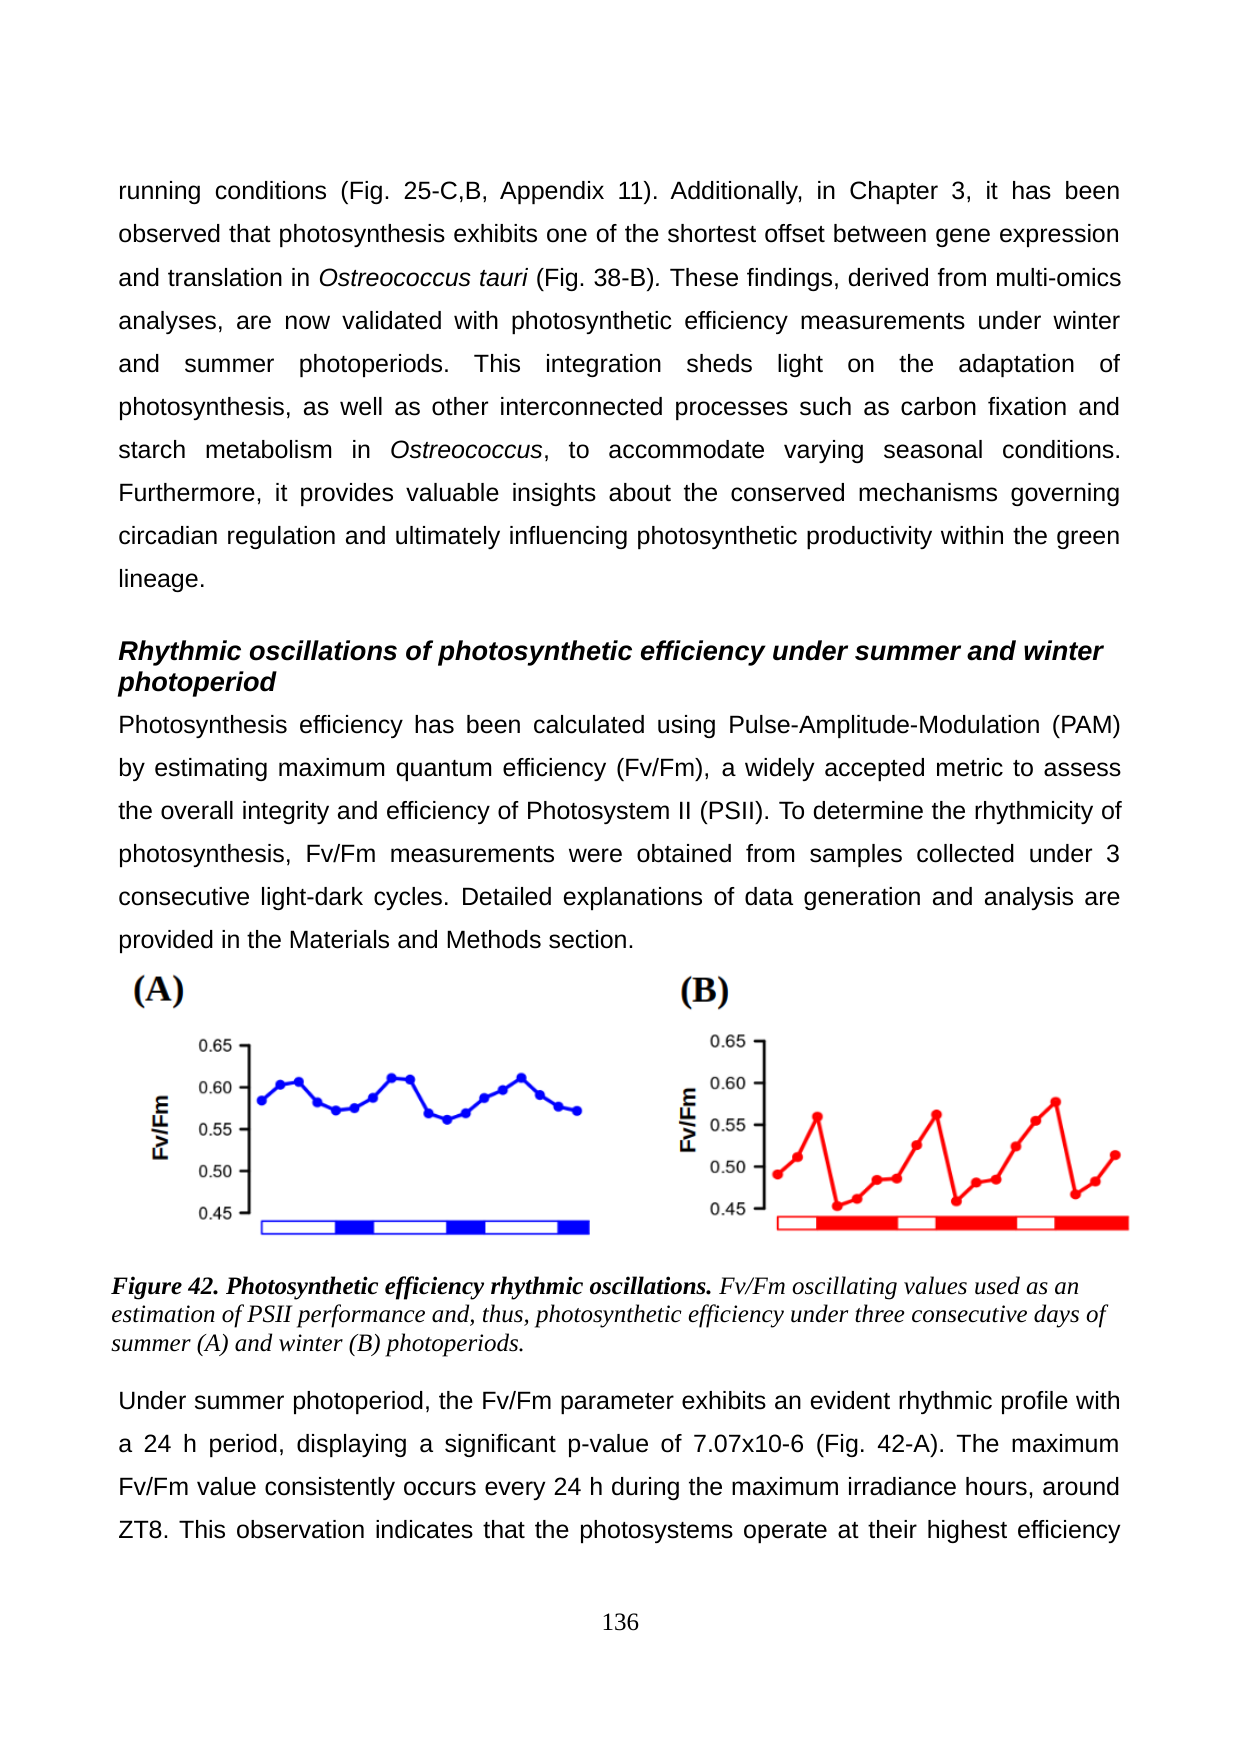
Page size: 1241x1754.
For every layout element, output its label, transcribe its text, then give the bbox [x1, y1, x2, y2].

text Photosynthesis efficiency has been calculated using Pulse-Amplitude-Modulation (PAM) by estimating maximum quantum efficiency (Fv/Fm), a widely accepted metric to assess the overall integrity and efficiency of Photosystem II (PSII). To determine the rhythmicity of photosynthesis, Fv/Fm measurements were obtained from samples collected under 3 consecutive light-dark cycles. Detailed explanations of data generation and analysis are provided in the Materials and Methods section. [118, 710, 1122, 954]
subtitle Rhythmic oscillations of photosynthetic efficiency under summer and winter photoperiod [118, 635, 1122, 697]
picture [120, 957, 1162, 1271]
text running conditions (Fig. 25-C,B, Appendix 11). Additionally, in Chapter 3, it has been observed that photosynthesis exhibits one of the shortest offset between gene expression and translation in Ostreococcus tauri (Fig. 38-B). These findings, derived from multi-omics analyses, are now validated with photosynthetic efficiency measurements under winter and summer photoperiods. This integration sheds light on the adaptation of photosynthesis, as well as other interconnected processes such as carbon fixation and starch metabolism in Ostreococcus, to accommodate varying seasonal conditions. Furthermore, it provides valuable insights about the conserved mechanisms governing circadian regulation and ultimately influencing photosynthetic productivity within the green lineage. [118, 176, 1122, 593]
text Figure 42. Photosynthetic efficiency rhythmic oscillations. Fv/Fm oscillating values used as an estimation of PSII performance and, thus, photosynthetic efficiency under three consecutive days of summer (A) and winter (B) photoperiods. [111, 1268, 1152, 1357]
text Under summer photoperiod, the Fv/Fm parameter exhibits an evident rhythmic profile with a 24 h period, displaying a significant p-value of 7.07x10-6 (Fig. 42-A). The maximum Fv/Fm value consistently occurs every 24 h during the maximum irradiance hours, around ZT8. This observation indicates that the photosystems operate at their highest efficiency [118, 1372, 1122, 1544]
text [111, 1357, 1152, 1372]
